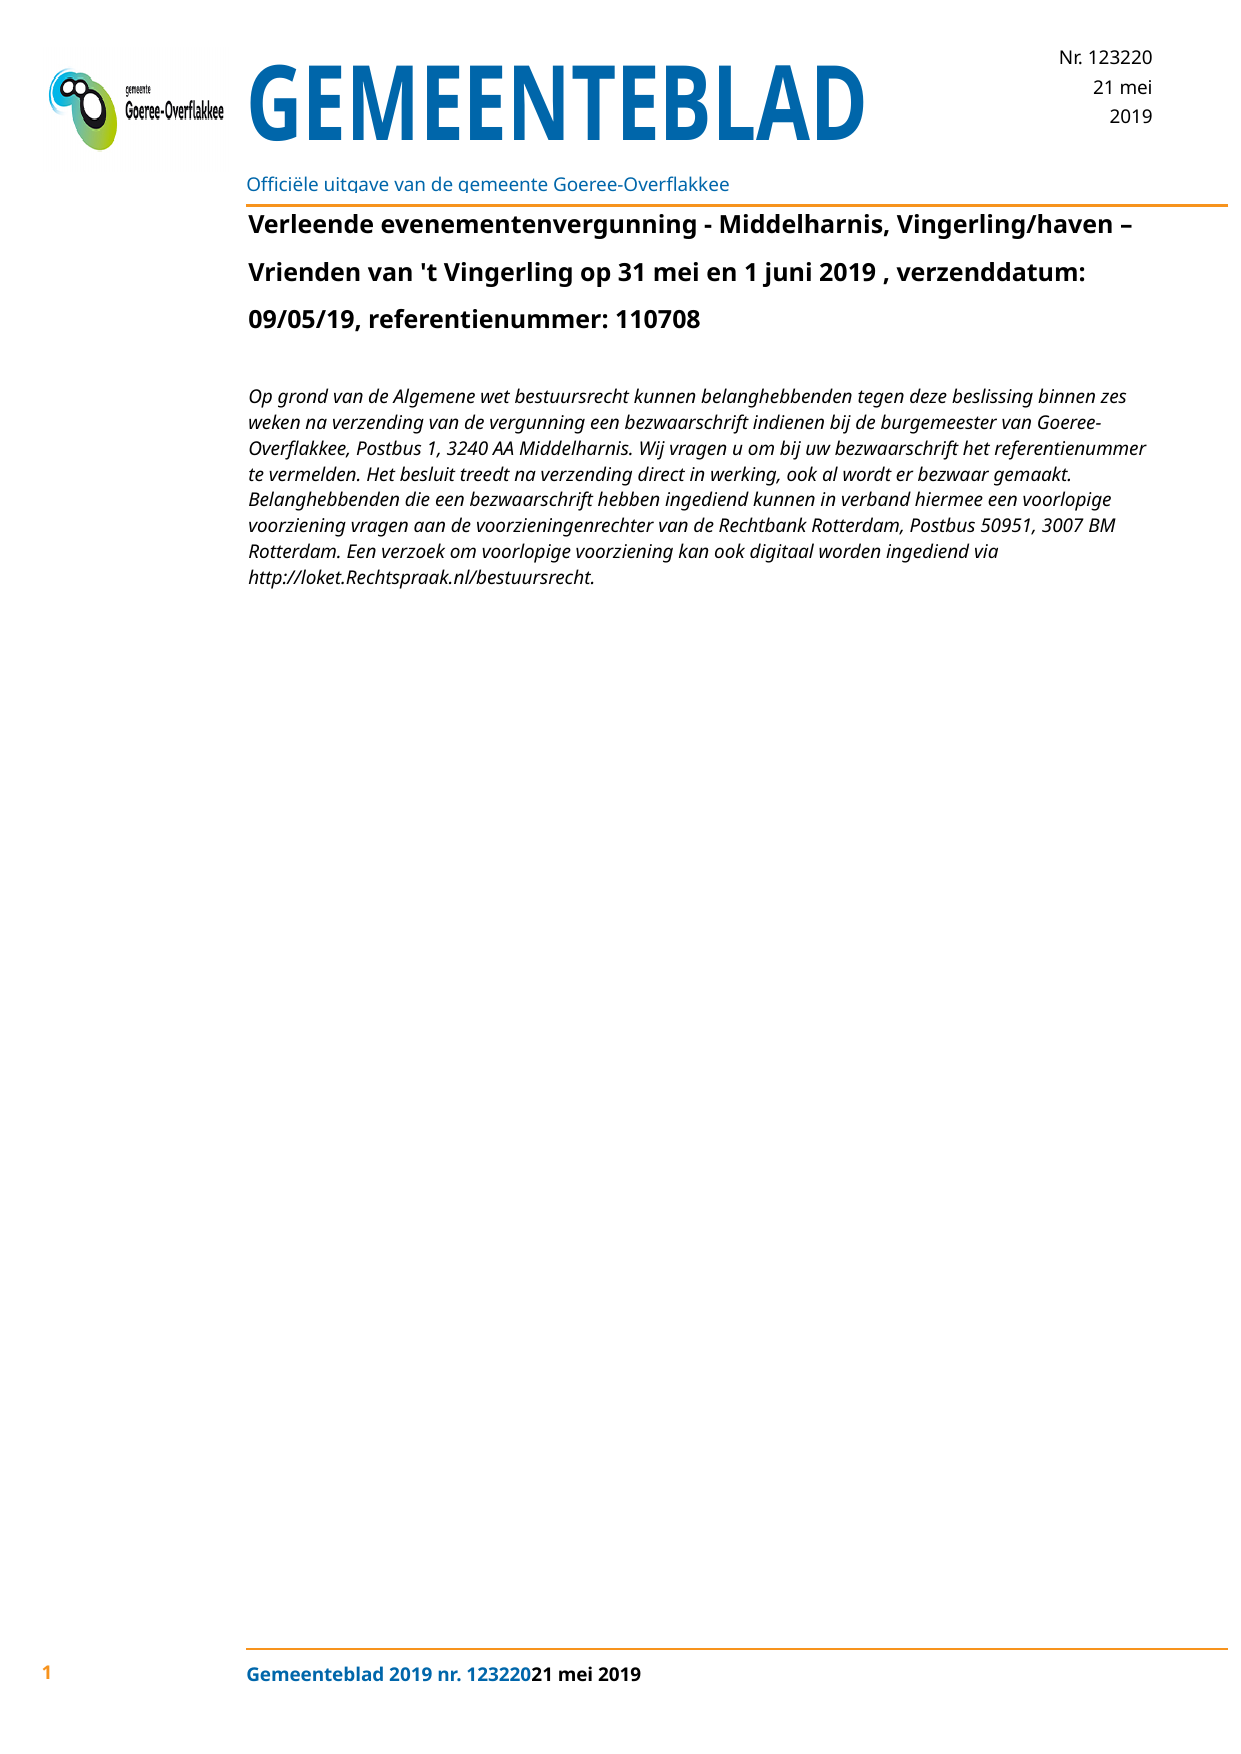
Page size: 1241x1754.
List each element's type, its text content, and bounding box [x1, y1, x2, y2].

picture [41, 47, 231, 172]
text Op grond van de Algemene wet bestuursrecht kunnen belanghebbenden tegen deze beslissing binnen zes weken na verzending van de vergunning een bezwaarschrift indienen bij de burgemeester van Goeree-Overflakkee, Postbus 1, 3240 AA Middelharnis. Wij vragen u om bij uw bezwaarschrift het referentienummer te vermelden. Het besluit treedt na verzending direct in werking, ook al wordt er bezwaar gemaakt. Belanghebbenden die een bezwaarschrift hebben ingediend kunnen in verband hiermee een voorlopige voorziening vragen aan de voorzieningenrechter van de Rechtbank Rotterdam, Postbus 50951, 3007 BM Rotterdam. Een verzoek om voorlopige voorziening kan ook digitaal worden ingediend via http://loket.Rechtspraak.nl/bestuursrecht. [248, 384, 1152, 589]
text Verleende evenementenvergunning - Middelharnis, Vingerling/haven – Vrienden van 't Vingerling op 31 mei en 1 juni 2019 , verzenddatum: 09/05/19, referentienummer: 110708 [248, 207, 1152, 336]
